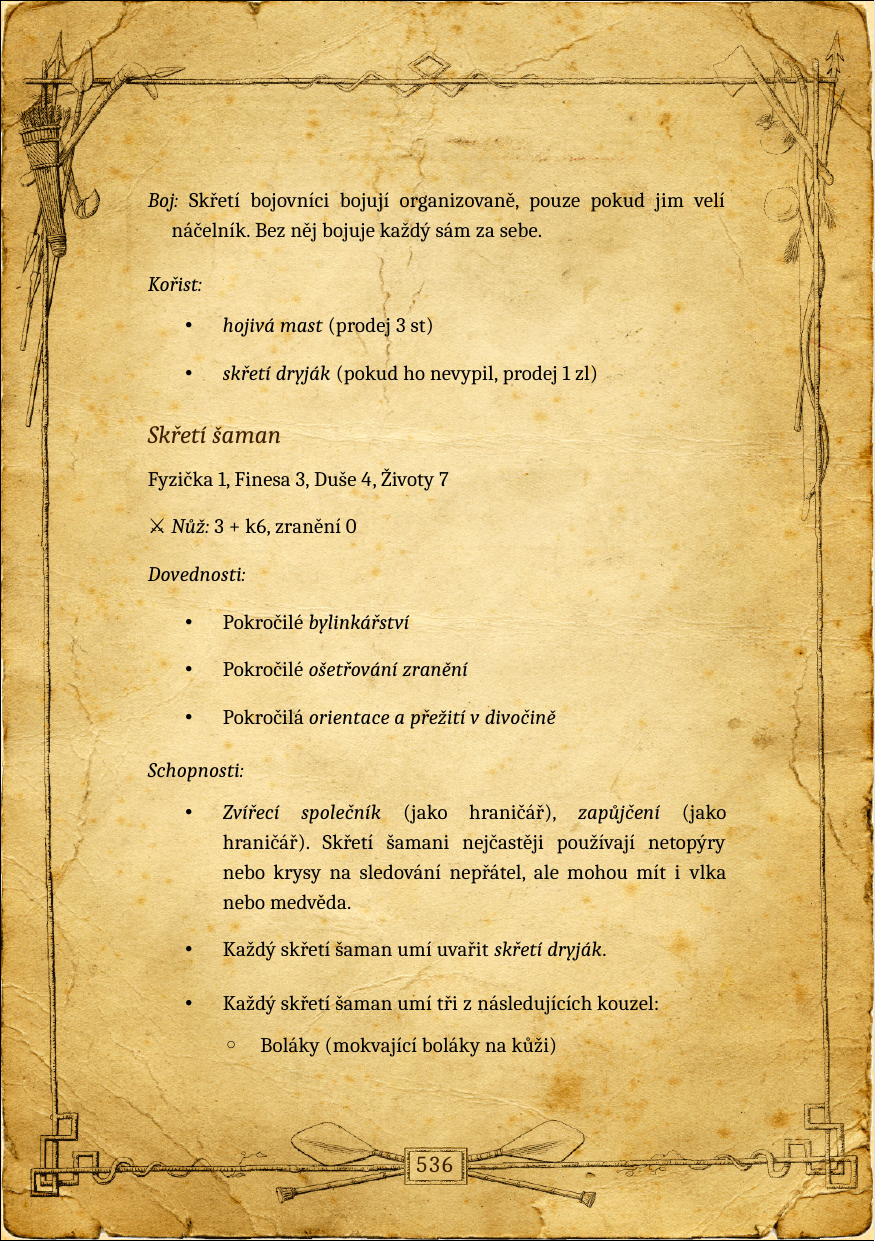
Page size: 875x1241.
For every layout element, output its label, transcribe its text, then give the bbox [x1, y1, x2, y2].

picture [1, 1, 874, 1240]
text ⚔ Nůž: 3 + k6, zranění 0 [148, 515, 726, 539]
list skřetí dryják (pokud ho nevypil, prodej 1 zl) [185, 362, 726, 386]
list Každý skřetí šaman umí tři z⁠ následujících kouzel: [185, 992, 726, 1016]
list Každý skřetí šaman umí uvařit skřetí dryják. [185, 938, 726, 962]
list hojivá mast (prodej 3 st) [185, 314, 726, 338]
text Fyzička 1, Finesa 3, Duše 4, Životy 7 [148, 468, 726, 492]
subtitle Skřetí šaman [148, 421, 726, 450]
text Dovednosti: [148, 563, 726, 587]
text Boj: Skřetí bojovníci bojují organizovaně, pouze pokud jim velí náčelník. Bez něj bojuje každý sám za sebe. [148, 189, 726, 243]
list Boláky (mokvající boláky na kůži) [223, 1033, 726, 1057]
text Kořist: [148, 272, 726, 296]
list Pokročilá orientace a⁠ přežití v⁠ divočině [185, 706, 726, 729]
list Pokročilé bylinkářství [185, 610, 726, 634]
list Pokročilé ošetřování zranění [185, 658, 726, 682]
text Schopnosti: [148, 759, 726, 783]
list Zvířecí společník (jako hraničář), zapůjčení (jako hraničář). Skřetí šamani nejčastěji používají netopýry nebo krysy na sledování nepřátel, ale mohou mít i⁠ vlka nebo medvěda. [185, 801, 726, 914]
